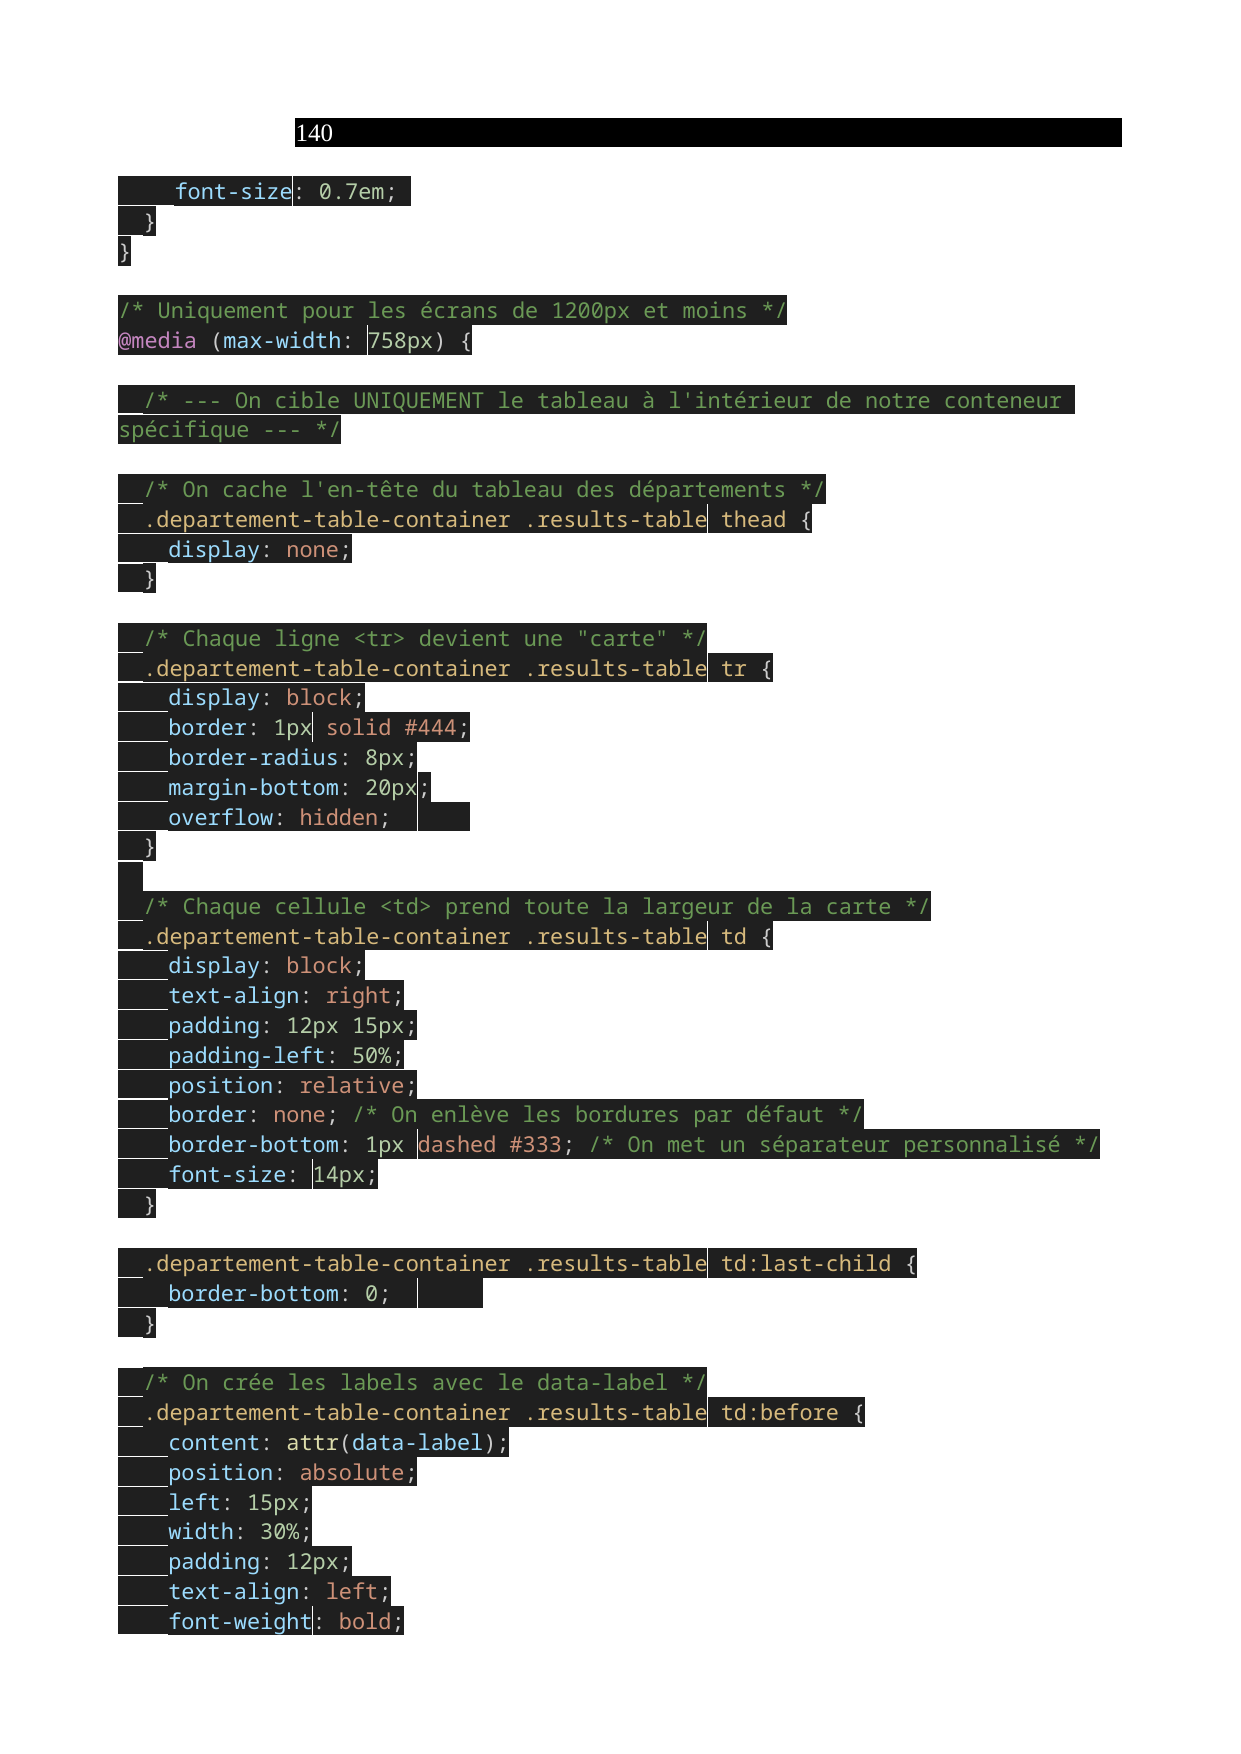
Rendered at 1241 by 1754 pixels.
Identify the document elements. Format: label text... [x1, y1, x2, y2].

text overflow: hidden; [118, 802, 1122, 831]
text border-radius: 8px; [118, 742, 1122, 772]
text } [118, 831, 1122, 861]
text /* On cache l'en-tête du tableau des départements */ [118, 474, 1122, 504]
text padding: 12px; [118, 1546, 1122, 1576]
text content: attr(data-label); [118, 1427, 1122, 1457]
text .departement-table-container .results-table thead { [118, 504, 1122, 533]
text text-align: right; [118, 980, 1122, 1010]
text display: none; [118, 533, 1122, 563]
text .departement-table-container .results-table td { [118, 921, 1122, 950]
text /* On crée les labels avec le data-label */ [118, 1367, 1122, 1397]
text @media (max-width: 758px) { [118, 325, 1122, 355]
text .departement-table-container .results-table td:last-child { [118, 1248, 1122, 1278]
text display: block; [118, 682, 1122, 712]
text width: 30%; [118, 1516, 1122, 1546]
text left: 15px; [118, 1486, 1122, 1516]
text } [118, 1308, 1122, 1338]
text padding: 12px 15px; [118, 1010, 1122, 1040]
text font-size: 14px; [118, 1159, 1122, 1189]
text /* Chaque ligne <tr> devient une "carte" */ [118, 623, 1122, 653]
text } [118, 563, 1122, 593]
text } [118, 206, 1122, 236]
text padding-left: 50%; [118, 1040, 1122, 1069]
text /* Uniquement pour les écrans de 1200px et moins */ [118, 295, 1122, 325]
text font-weight: bold; [118, 1606, 1122, 1635]
text font-size: 0.7em; [118, 176, 1122, 206]
text text-align: left; [118, 1576, 1122, 1606]
text /* Chaque cellule <td> prend toute la largeur de la carte */ [118, 891, 1122, 921]
text .departement-table-container .results-table tr { [118, 653, 1122, 682]
text } [118, 1189, 1122, 1218]
text position: absolute; [118, 1457, 1122, 1486]
text } [118, 236, 1122, 266]
text border-bottom: 1px dashed #333; /* On met un séparateur personnalisé */ [118, 1129, 1122, 1159]
text border: 1px solid #444; [118, 712, 1122, 742]
text display: block; [118, 950, 1122, 980]
text border-bottom: 0; [118, 1278, 1122, 1308]
text position: relative; [118, 1069, 1122, 1099]
text /* --- On cible UNIQUEMENT le tableau à l'intérieur de notre conteneur spécifique --- */ [118, 385, 1122, 444]
text .departement-table-container .results-table td:before { [118, 1397, 1122, 1427]
text border: none; /* On enlève les bordures par défaut */ [118, 1099, 1122, 1129]
text margin-bottom: 20px; [118, 772, 1122, 802]
